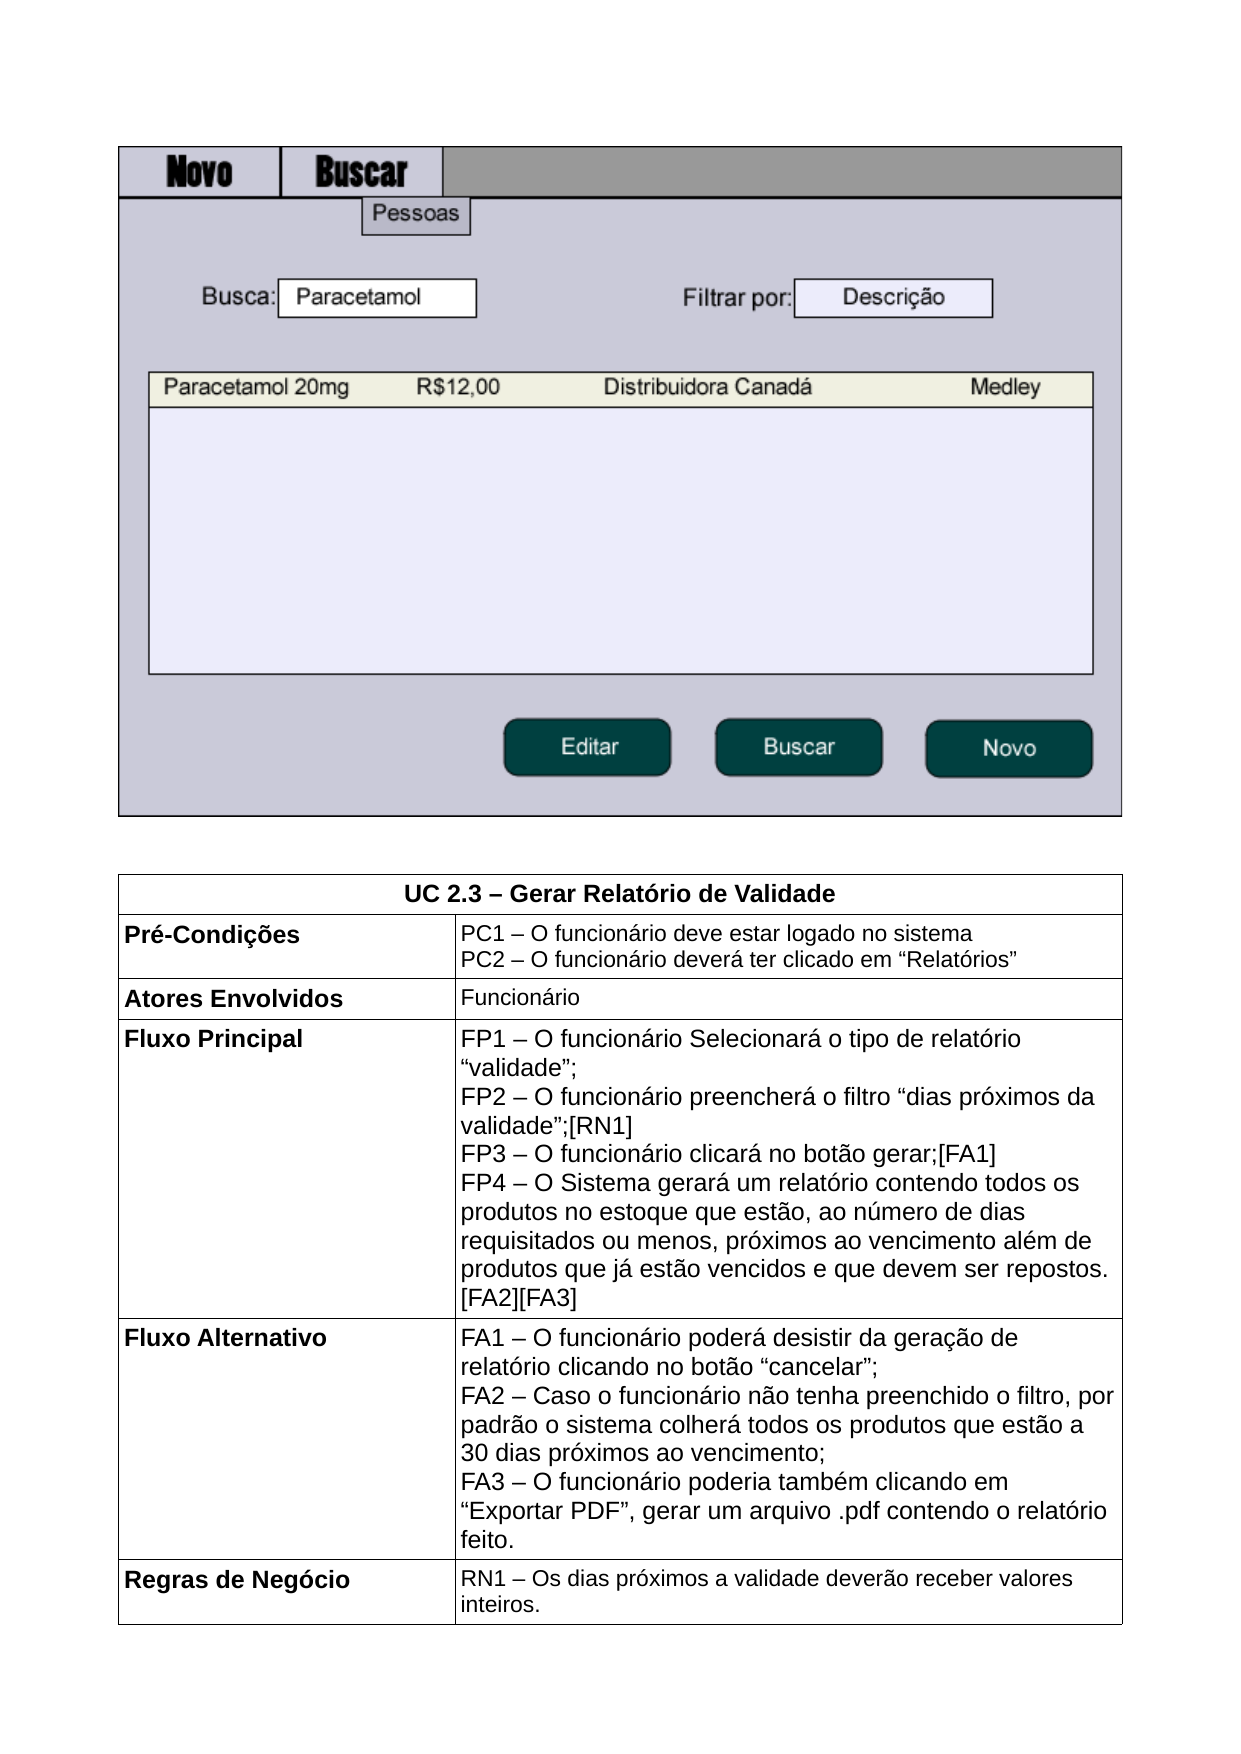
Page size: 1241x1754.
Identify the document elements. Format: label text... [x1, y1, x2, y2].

table_cell FA1 – O funcionário poderá desistir da geração de relatório clicando no botão “cancelar”; FA2 – Caso o funcionário não tenha preenchido o filtro, por padrão o sistema colherá todos os produtos que estão a 30 dias próximos ao vencimento; FA3 – O funcionário poderia também clicando em “Exportar PDF”, gerar um arquivo .pdf contendo o relatório feito. [456, 1319, 1122, 1559]
table_cell Funcionário [456, 979, 1122, 1018]
table_cell FP1 – O funcionário Selecionará o tipo de relatório “validade”; FP2 – O funcionário preencherá o filtro “dias próximos da validade”;[RN1] FP3 – O funcionário clicará no botão gerar;[FA1] FP4 – O Sistema gerará um relatório contendo todos os produtos no estoque que estão, ao número de dias requisitados ou menos, próximos ao vencimento além de produtos que já estão vencidos e que devem ser repostos.[FA2][FA3] [456, 1020, 1122, 1318]
table_cell Pré-Condições [119, 915, 455, 978]
table_cell PC1 – O funcionário deve estar logado no sistema PC2 – O funcionário deverá ter clicado em “Relatórios” [456, 915, 1122, 978]
table_header UC 2.3 – Gerar Relatório de Validade [119, 875, 1122, 914]
picture [118, 146, 1123, 817]
table_cell Fluxo Principal [119, 1020, 455, 1318]
table_cell RN1 – Os dias próximos a validade deverão receber valores inteiros. [456, 1560, 1122, 1623]
table_cell Regras de Negócio [119, 1560, 455, 1623]
table_cell Fluxo Alternativo [119, 1319, 455, 1559]
table_cell Atores Envolvidos [119, 979, 455, 1018]
